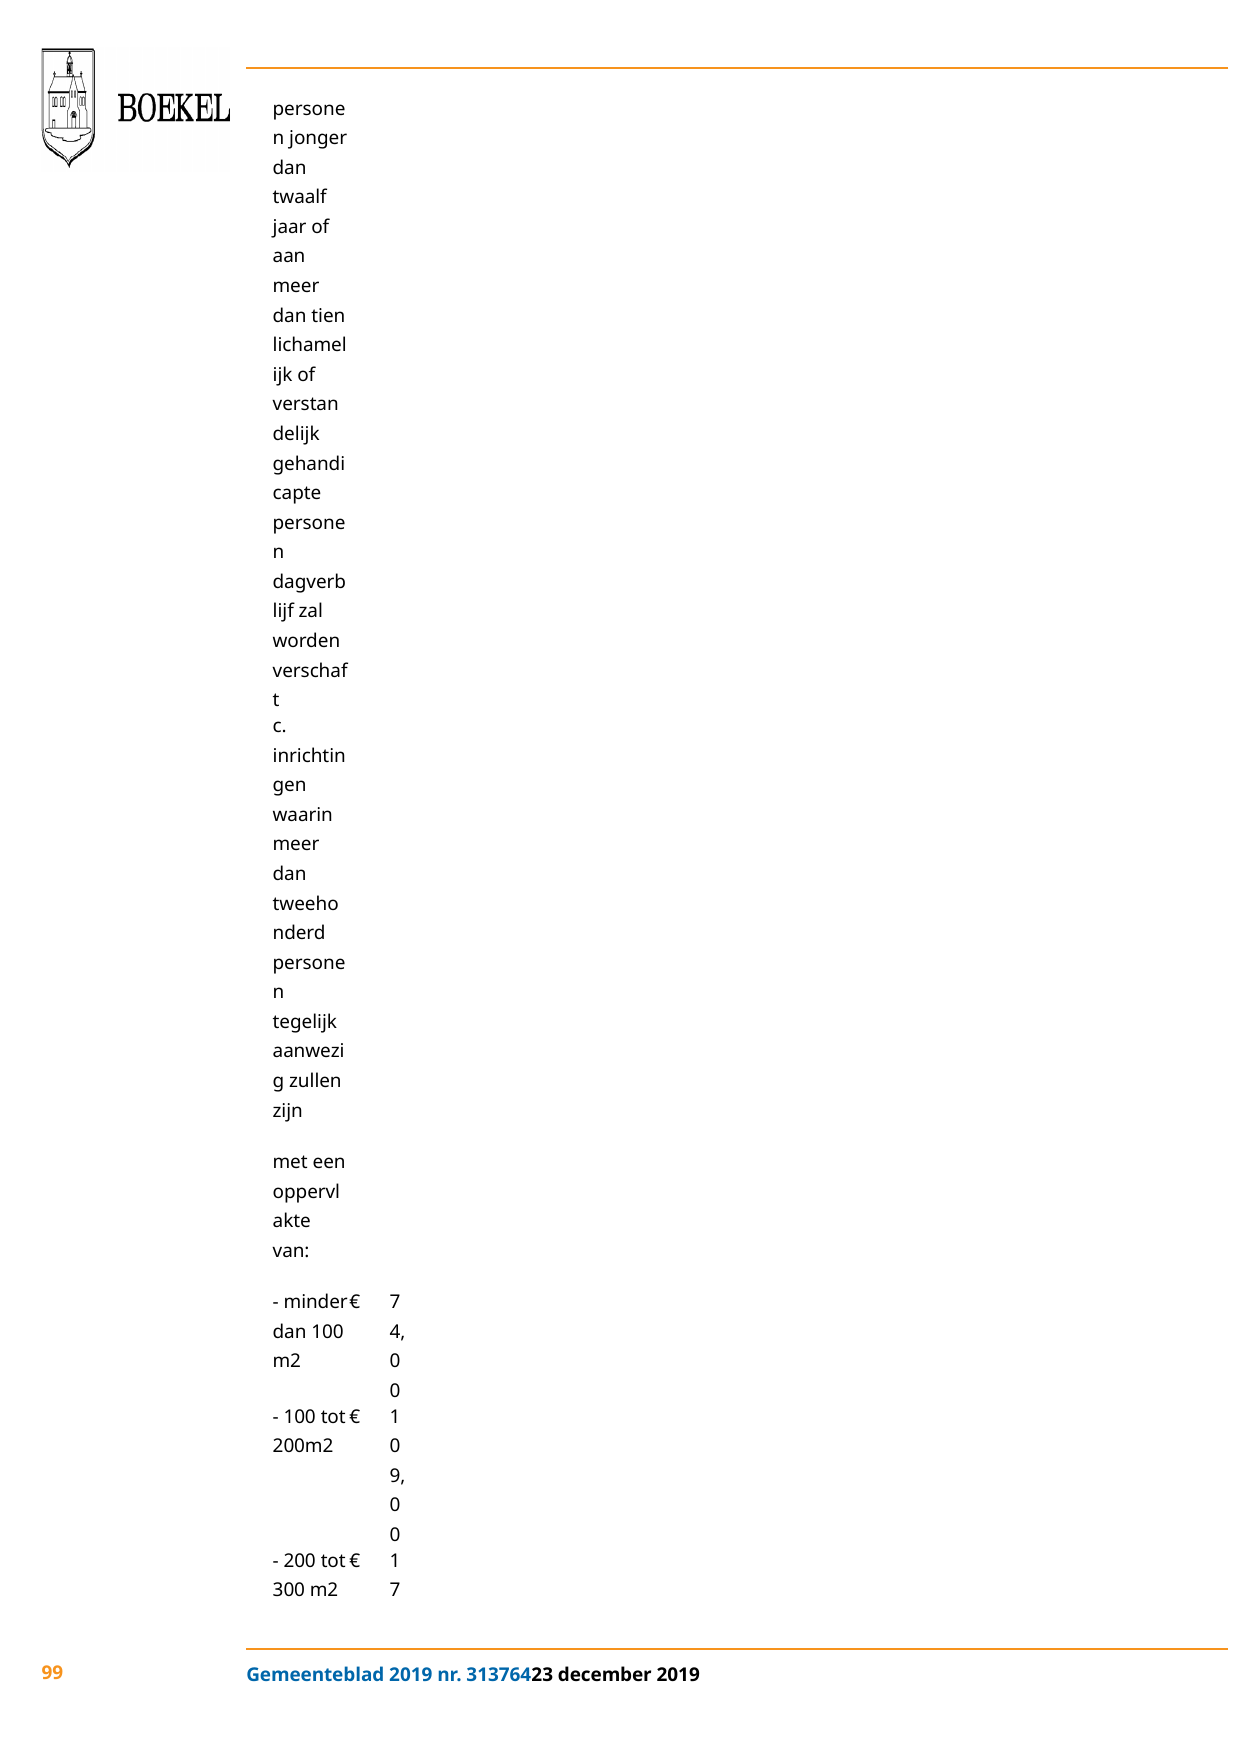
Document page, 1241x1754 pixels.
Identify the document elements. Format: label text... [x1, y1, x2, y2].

table_cell [991, 1148, 1031, 1263]
table_cell [830, 1263, 870, 1288]
table_cell - minder dan 100 m2 [273, 1289, 349, 1403]
table_cell [750, 1123, 790, 1148]
table_cell - 200 tot 300 m2 [273, 1547, 349, 1602]
table_cell [790, 1289, 830, 1403]
table_cell [951, 1403, 991, 1547]
table_cell [273, 1263, 349, 1288]
table_cell [429, 95, 469, 712]
table_cell [1031, 1123, 1071, 1148]
table_cell [710, 1403, 750, 1547]
table_cell [870, 1403, 911, 1547]
table_cell [409, 1263, 429, 1288]
table_cell [830, 1123, 870, 1148]
table_cell [630, 1547, 670, 1602]
table_cell [670, 1289, 710, 1403]
table_cell [429, 712, 469, 1122]
table_cell [590, 1547, 630, 1602]
table_cell [991, 1263, 1031, 1288]
table_cell [510, 712, 549, 1122]
table_cell [1031, 712, 1071, 1122]
table_cell [911, 1148, 951, 1263]
table_cell [670, 1148, 710, 1263]
table_cell [1031, 1547, 1071, 1602]
table_cell [710, 95, 750, 712]
table_cell [1031, 95, 1071, 712]
table_cell 109,00 [389, 1403, 409, 1547]
table_cell [590, 1403, 630, 1547]
table_cell [991, 1123, 1031, 1148]
table_cell [951, 1289, 991, 1403]
table_cell [590, 95, 630, 712]
table_cell [369, 1148, 389, 1263]
table_cell [369, 1289, 389, 1403]
table_cell [1111, 1148, 1152, 1263]
table_cell [710, 1148, 750, 1263]
table_cell personen jonger dan twaalf jaar of aan meer dan tien lichamelijk of verstandelijk gehandicapte personen dagverblijf zal worden verschaft [273, 95, 349, 712]
table_cell [750, 1547, 790, 1602]
table_cell [870, 712, 911, 1122]
table_cell [951, 1123, 991, 1148]
table_cell [429, 1263, 469, 1288]
table_cell [790, 1547, 830, 1602]
table_cell [1031, 1289, 1071, 1403]
table_cell [590, 1289, 630, 1403]
table_cell [790, 1263, 830, 1288]
table_cell [991, 712, 1031, 1122]
table_cell [750, 95, 790, 712]
table_cell [469, 712, 509, 1122]
table_cell [830, 1403, 870, 1547]
table_cell [349, 95, 369, 712]
table_cell [750, 712, 790, 1122]
table_cell [590, 1263, 630, 1288]
table_cell [750, 1403, 790, 1547]
table_cell [991, 1547, 1031, 1602]
table_cell [550, 1289, 590, 1403]
table_cell [349, 1123, 369, 1148]
table_cell [991, 1289, 1031, 1403]
table_cell [369, 95, 389, 712]
table_cell [1031, 1403, 1071, 1547]
table_cell [510, 1403, 549, 1547]
table_cell [389, 1263, 409, 1288]
table_cell [750, 1263, 790, 1288]
table_cell [550, 1123, 590, 1148]
table_cell € [349, 1403, 369, 1547]
table_cell [248, 712, 272, 1122]
table_cell [1111, 1547, 1152, 1602]
table_cell [790, 1123, 830, 1148]
table_cell [1111, 95, 1152, 712]
table_cell [349, 1148, 369, 1263]
table_cell [469, 1263, 509, 1288]
table_cell [1111, 1289, 1152, 1403]
table_cell [369, 1123, 389, 1148]
table_cell [550, 1148, 590, 1263]
table_cell [710, 1263, 750, 1288]
table_cell [429, 1289, 469, 1403]
table_cell [911, 1123, 951, 1148]
table_cell [389, 95, 409, 712]
table_cell [670, 1403, 710, 1547]
table_cell [911, 1263, 951, 1288]
table_cell [951, 1263, 991, 1288]
table_cell [630, 712, 670, 1122]
table_cell [630, 1289, 670, 1403]
table_cell [870, 1547, 911, 1602]
table_cell [670, 95, 710, 712]
table_cell [870, 1123, 911, 1148]
table_cell [790, 1403, 830, 1547]
table_cell [911, 712, 951, 1122]
table_cell [870, 1263, 911, 1288]
table_cell [951, 95, 991, 712]
table_cell [248, 1547, 272, 1602]
table_cell [911, 1547, 951, 1602]
table_cell [550, 1547, 590, 1602]
table_cell [710, 712, 750, 1122]
table_cell [750, 1148, 790, 1263]
table_cell 17 [389, 1547, 409, 1602]
table_cell [409, 1403, 429, 1547]
table_cell [670, 1123, 710, 1148]
table_cell € [349, 1547, 369, 1602]
table_cell [248, 1289, 272, 1403]
table_cell [389, 1123, 409, 1148]
table_cell [469, 1148, 509, 1263]
table_cell [830, 1289, 870, 1403]
table_cell [590, 1148, 630, 1263]
table_cell [630, 95, 670, 712]
table_cell [951, 1148, 991, 1263]
table_cell [1071, 1403, 1111, 1547]
table_cell [429, 1123, 469, 1148]
table_cell c. inrichtingen waarin meer dan tweehonderd personen tegelijk aanwezig zullen zijn [273, 712, 349, 1122]
table_cell [409, 95, 429, 712]
table_cell [1071, 1263, 1111, 1288]
table_cell [911, 1403, 951, 1547]
table_cell [369, 1263, 389, 1288]
table_cell [248, 1263, 272, 1288]
table_cell [750, 1289, 790, 1403]
table_cell [248, 1148, 272, 1263]
table_cell [710, 1123, 750, 1148]
table_cell [429, 1403, 469, 1547]
table_cell [911, 95, 951, 712]
table_cell [369, 1403, 389, 1547]
table_cell [469, 95, 509, 712]
table_cell [1111, 1263, 1152, 1288]
table_cell [409, 1547, 429, 1602]
table_cell [830, 712, 870, 1122]
table_cell [389, 712, 409, 1122]
table_cell [429, 1547, 469, 1602]
table_cell [790, 1148, 830, 1263]
table_cell [550, 95, 590, 712]
table_cell [951, 712, 991, 1122]
table_cell [710, 1547, 750, 1602]
table_cell [1111, 712, 1152, 1122]
table_cell [510, 1123, 549, 1148]
table_cell met een oppervlakte van: [273, 1148, 349, 1263]
table_cell [550, 1263, 590, 1288]
table_cell [911, 1289, 951, 1403]
table_cell [469, 1289, 509, 1403]
table_cell [630, 1148, 670, 1263]
table_cell [1071, 1289, 1111, 1403]
table_cell € [349, 1289, 369, 1403]
table_cell [510, 1263, 549, 1288]
table_cell [870, 1289, 911, 1403]
table_cell - 100 tot 200m2 [273, 1403, 349, 1547]
table_cell [670, 1547, 710, 1602]
table_cell [951, 1547, 991, 1602]
table_cell [1031, 1148, 1071, 1263]
table_cell [630, 1123, 670, 1148]
table_cell [273, 1123, 349, 1148]
table_cell [790, 95, 830, 712]
table_cell [870, 95, 911, 712]
table_cell [630, 1403, 670, 1547]
table_cell [830, 1547, 870, 1602]
table_cell [1071, 712, 1111, 1122]
table_cell [830, 1148, 870, 1263]
table_cell [991, 1403, 1031, 1547]
table_cell [510, 1289, 549, 1403]
table_cell [349, 712, 369, 1122]
table_cell [510, 1547, 549, 1602]
table_cell [1111, 1123, 1152, 1148]
table_cell [409, 1289, 429, 1403]
table_cell [1071, 95, 1111, 712]
table_cell [710, 1289, 750, 1403]
table_cell [510, 95, 549, 712]
table_cell [550, 712, 590, 1122]
picture [41, 47, 231, 172]
table_cell [469, 1547, 509, 1602]
table_cell [369, 1547, 389, 1602]
table_cell [349, 1263, 369, 1288]
table_cell [1071, 1547, 1111, 1602]
table_cell [429, 1148, 469, 1263]
table_cell [248, 1403, 272, 1547]
table_cell [248, 1123, 272, 1148]
table_cell [510, 1148, 549, 1263]
table_cell [389, 1148, 409, 1263]
table_cell [469, 1123, 509, 1148]
table_cell [590, 1123, 630, 1148]
table_cell [409, 712, 429, 1122]
table_cell [409, 1148, 429, 1263]
table_cell [469, 1403, 509, 1547]
table_cell [870, 1148, 911, 1263]
table_cell [1111, 1403, 1152, 1547]
table_cell [1071, 1123, 1111, 1148]
table_cell [369, 712, 389, 1122]
table_cell [830, 95, 870, 712]
table_cell [670, 1263, 710, 1288]
table_cell [670, 712, 710, 1122]
table_cell 74,00 [389, 1289, 409, 1403]
table_cell [590, 712, 630, 1122]
table_cell [1071, 1148, 1111, 1263]
table_cell [1031, 1263, 1071, 1288]
table_cell [991, 95, 1031, 712]
table_cell [550, 1403, 590, 1547]
table_cell [409, 1123, 429, 1148]
table_cell [790, 712, 830, 1122]
table_cell [630, 1263, 670, 1288]
table_cell [248, 95, 272, 712]
